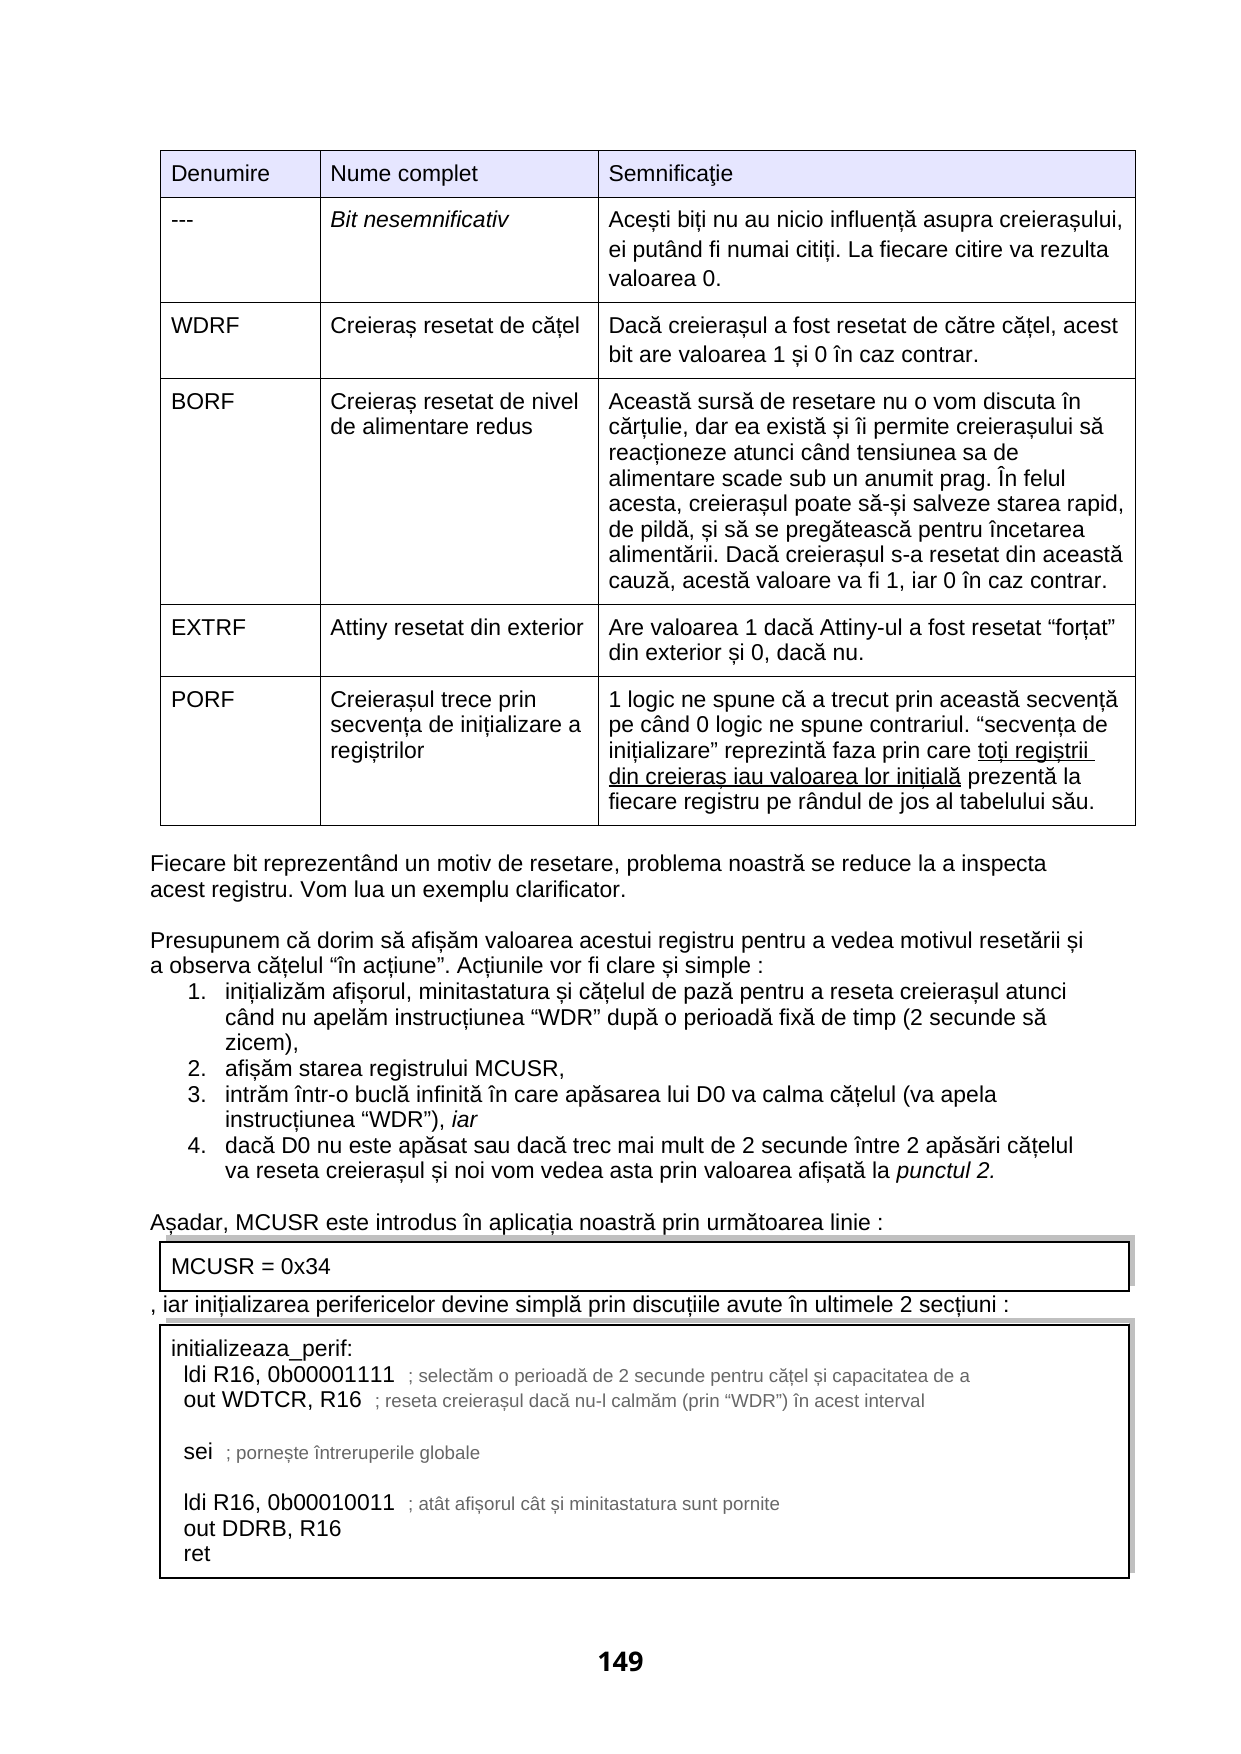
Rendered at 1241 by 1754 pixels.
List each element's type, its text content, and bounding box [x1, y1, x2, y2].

table_cell 1 logic ne spune că a trecut prin această secvență pe când 0 logic ne spune contrariul. “secvența de inițializare” reprezintă faza prin care toți regiștrii din creieraș iau valoarea lor inițială prezentă la fiecare registru pe rândul de jos al tabelului său. [599, 677, 1135, 825]
table_cell Attiny resetat din exterior [321, 605, 598, 676]
table_cell --- [161, 198, 320, 302]
table_header Nume complet [321, 151, 598, 197]
list dacă D0 nu este apăsat sau dacă trec mai mult de 2 secunde între 2 apăsări cățelul va reseta creierașul și noi vom vedea asta prin valoarea afișată la punctul 2. [187, 1133, 1091, 1184]
table_cell Creieraș resetat de nivel de alimentare redus [321, 379, 598, 604]
table_header MCUSR = 0x34 [161, 1243, 1128, 1290]
table_cell EXTRF [161, 605, 320, 676]
list inițializăm afișorul, minitastatura și cățelul de pază pentru a reseta creierașul atunci când nu apelăm instrucțiunea “WDR” după o perioadă fixă de timp (2 secunde să zicem), [187, 979, 1091, 1056]
text Fiecare bit reprezentând un motiv de resetare, problema noastră se reduce la a inspecta acest registru. Vom lua un exemplu clarificator. [150, 851, 1091, 902]
list intrăm într-o buclă infinită în care apăsarea lui D0 va calma cățelul (va apela instrucțiunea “WDR”), iar [187, 1081, 1091, 1133]
table_cell Această sursă de resetare nu o vom discuta în cărțulie, dar ea există și îi permite creierașului să reacționeze atunci când tensiunea sa de alimentare scade sub un anumit prag. În felul acesta, creierașul poate să-și salveze starea rapid, de pildă, și să se pregătească pentru încetarea alimentării. Dacă creierașul s-a resetat din această cauză, acestă valoare va fi 1, iar 0 în caz contrar. [599, 379, 1135, 604]
text , iar inițializarea perifericelor devine simplă prin discuțiile avute în ultimele 2 secțiuni : [150, 1292, 1091, 1317]
table_cell PORF [161, 677, 320, 825]
list afișăm starea registrului MCUSR, [187, 1056, 1091, 1081]
table_header Semnificaţie [599, 151, 1135, 197]
text Presupunem că dorim să afișăm valoarea acestui registru pentru a vedea motivul resetării și a observa cățelul “în acțiune”. Acțiunile vor fi clare și simple : [150, 928, 1091, 979]
table_cell Are valoarea 1 dacă Attiny-ul a fost resetat “forțat” din exterior și 0, dacă nu. [599, 605, 1135, 676]
table_header Denumire [161, 151, 320, 197]
text Așadar, MCUSR este introdus în aplicația noastră prin următoarea linie : [150, 1209, 1091, 1235]
table_cell Creieraș resetat de cățel [321, 303, 598, 378]
table_cell Bit nesemnificativ [321, 198, 598, 302]
table_cell Creierașul trece prin secvența de inițializare a regiștrilor [321, 677, 598, 825]
table_cell WDRF [161, 303, 320, 378]
table_cell BORF [161, 379, 320, 604]
table_cell Acești biți nu au nicio influență asupra creierașului, ei putând fi numai citiți. La fiecare citire va rezulta valoarea 0. [599, 198, 1135, 302]
table_header initializeaza_perif: ldi R16, 0b00001111 ; selectăm o perioadă de 2 secunde pentru cățel și capacitatea de a out WDTCR, R16 ; reseta creierașul dacă nu-l calmăm (prin “WDR”) în acest interval sei ; pornește întreruperile globale ldi R16, 0b00010011 ; atât afișorul cât și minitastatura sunt pornite out DDRB, R16 ret [161, 1326, 1128, 1577]
table_cell Dacă creierașul a fost resetat de către cățel, acest bit are valoarea 1 și 0 în caz contrar. [599, 303, 1135, 378]
